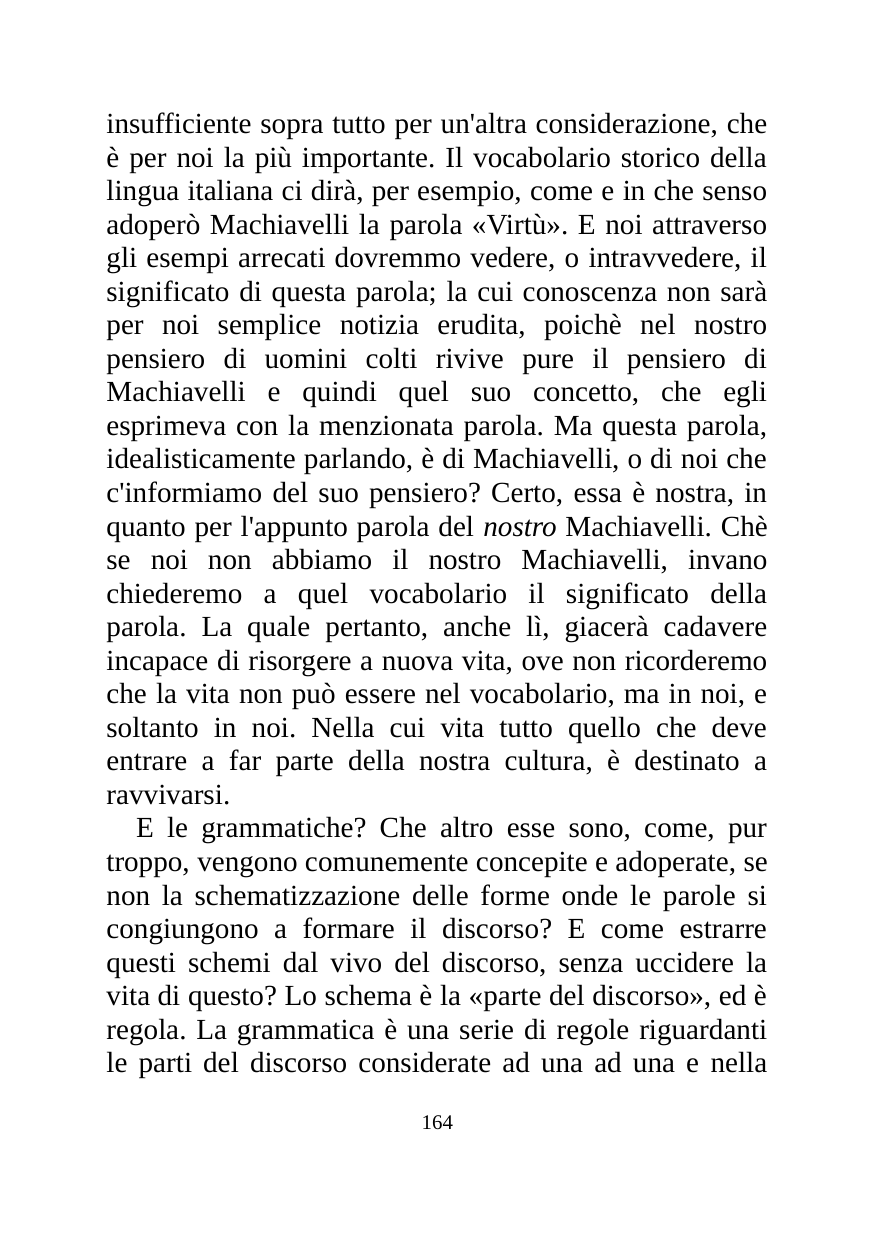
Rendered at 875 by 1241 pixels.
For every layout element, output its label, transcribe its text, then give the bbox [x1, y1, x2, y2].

text E le grammatiche? Che altro esse sono, come, pur troppo, vengono comunemente concepite e adoperate, se non la schematizzazione delle forme onde le parole si congiungono a formare il discorso? E come estrarre questi schemi dal vivo del discorso, senza uccidere la vita di questo? Lo schema è la «parte del discorso», ed è regola. La grammatica è una serie di regole riguardanti le parti del discorso considerate ad una ad una e nella [106, 811, 768, 1079]
text insufficiente sopra tutto per un'altra considerazione, che è per noi la più importante. Il vocabolario storico della lingua italiana ci dirà, per esempio, come e in che senso adoperò Machiavelli la parola «Virtù». E noi attraverso gli esempi arrecati dovremmo vedere, o intravvedere, il significato di questa parola; la cui conoscenza non sarà per noi semplice notizia erudita, poichè nel nostro pensiero di uomini colti rivive pure il pensiero di Machiavelli e quindi quel suo concetto, che egli esprimeva con la menzionata parola. Ma questa parola, idealisticamente parlando, è di Machiavelli, o di noi che c'informiamo del suo pensiero? Certo, essa è nostra, in quanto per l'appunto parola del nostro Machiavelli. Chè se noi non abbiamo il nostro Machiavelli, invano chiederemo a quel vocabolario il significato della parola. La quale pertanto, anche lì, giacerà cadavere incapace di risorgere a nuova vita, ove non ricorderemo che la vita non può essere nel vocabolario, ma in noi, e soltanto in noi. Nella cui vita tutto quello che deve entrare a far parte della nostra cultura, è destinato a ravvivarsi. [106, 106, 768, 811]
